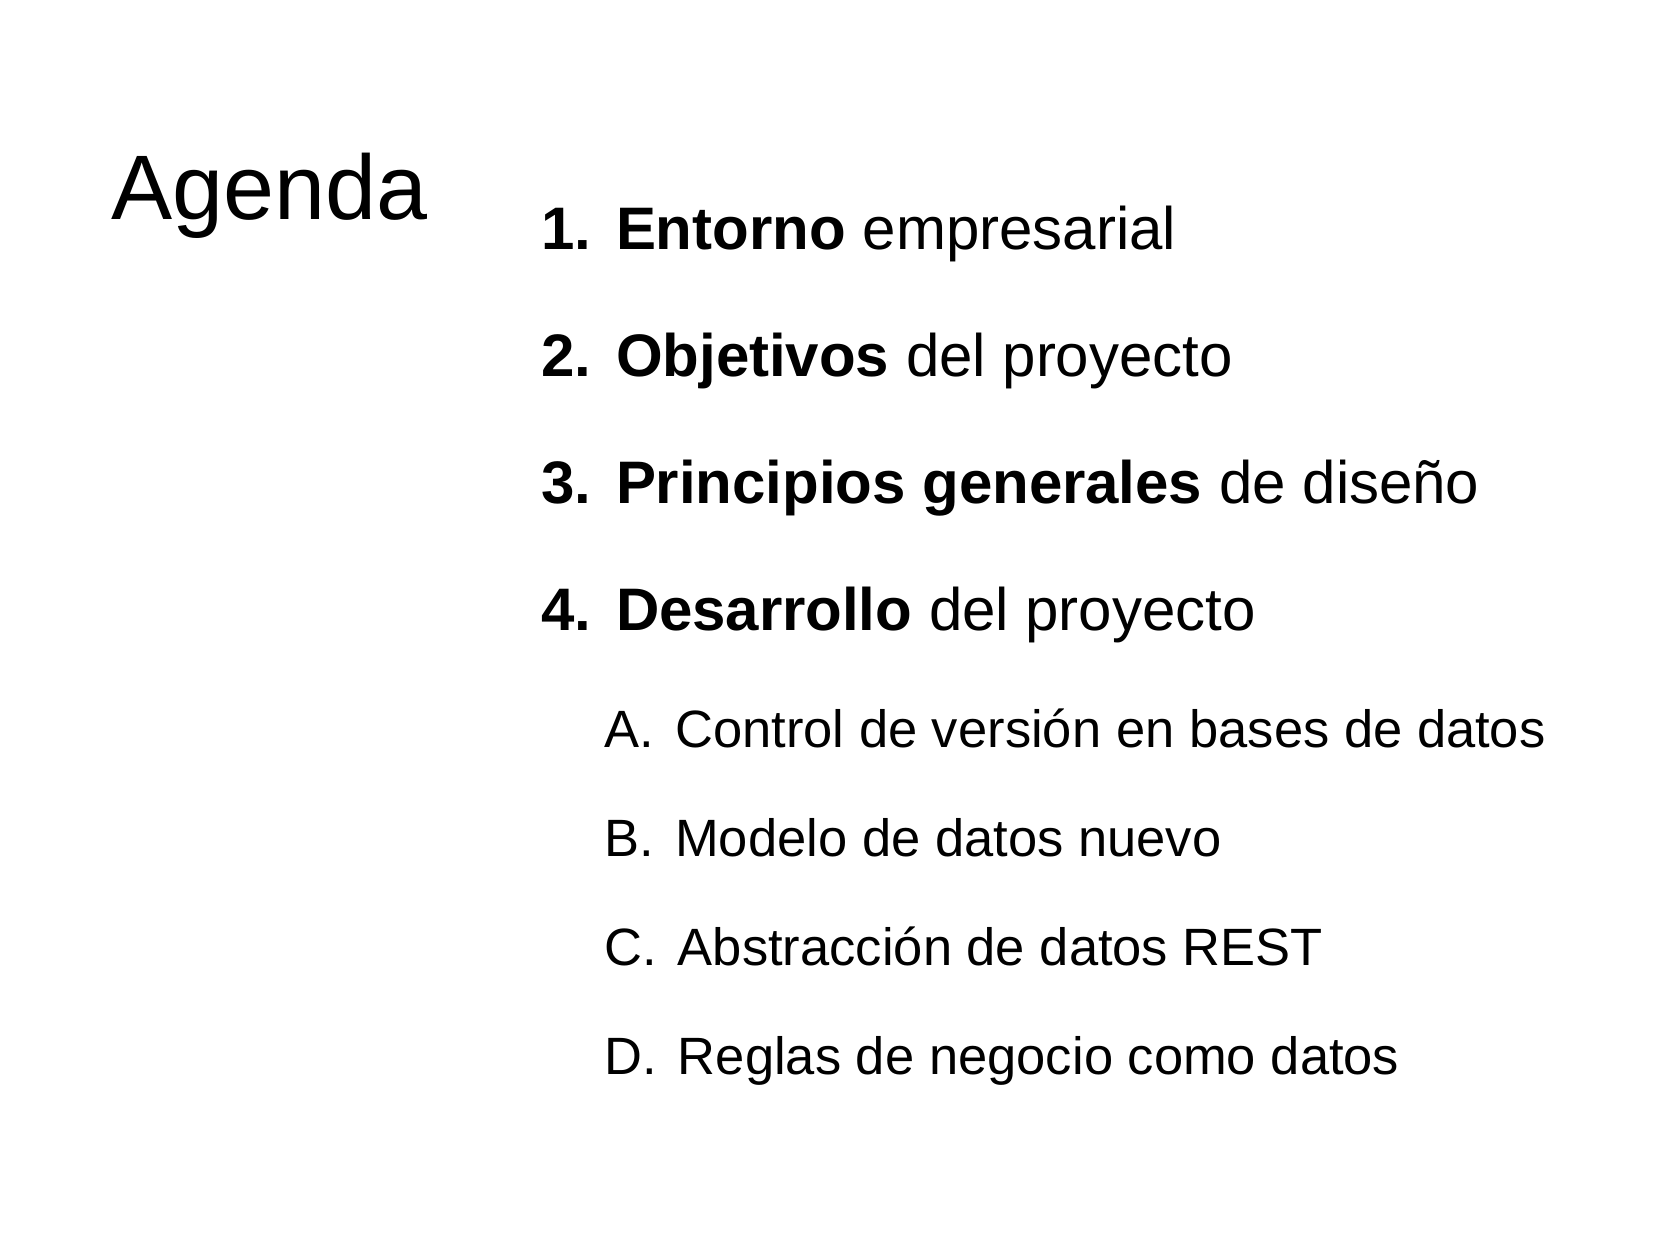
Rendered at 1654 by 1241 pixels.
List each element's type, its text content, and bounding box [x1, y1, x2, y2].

title Agenda [90, 75, 451, 301]
list Entorno empresarial Objetivos del proyecto Principios generales de diseño Desarrollo del proyecto Control de versión en bases de datos Modelo de datos nuevo Abstracción de datos REST Reglas de negocio como datos [525, 161, 1576, 1161]
